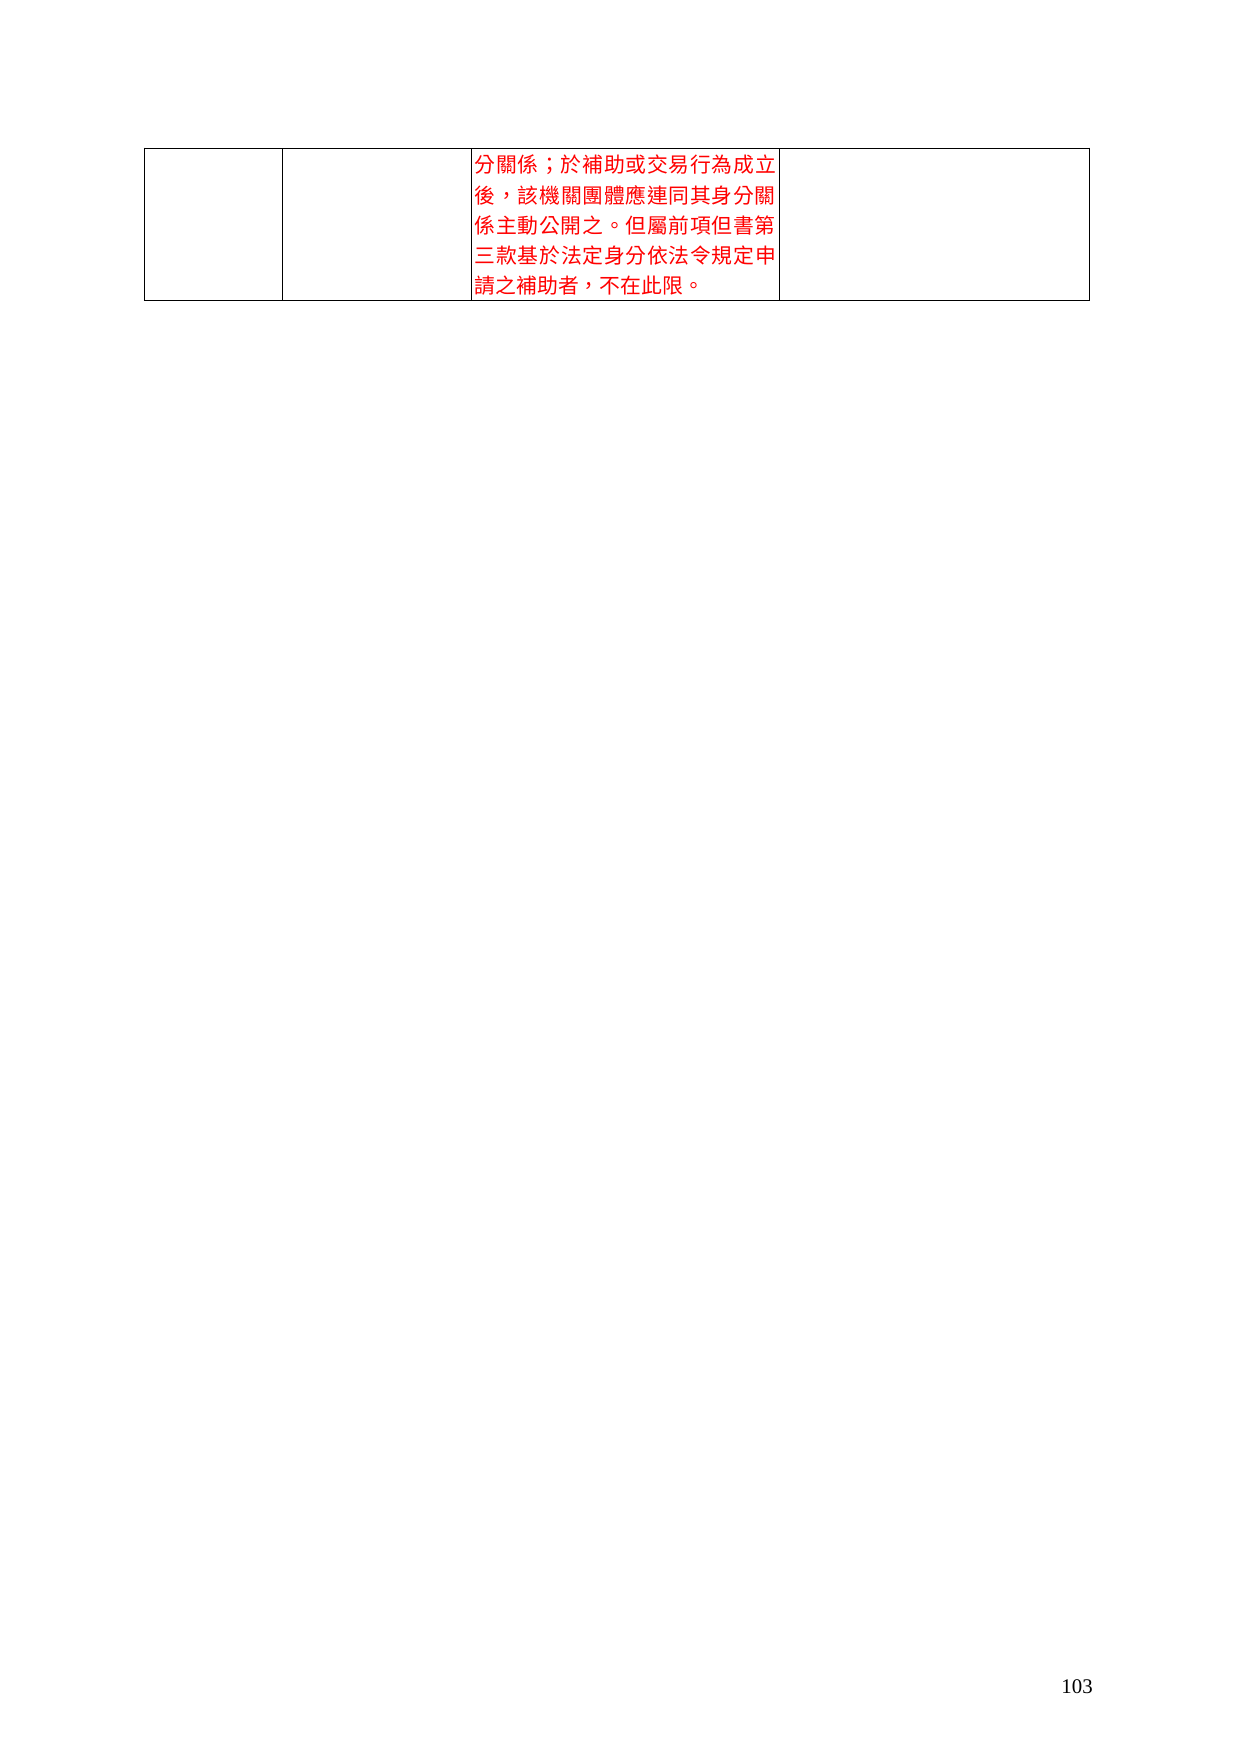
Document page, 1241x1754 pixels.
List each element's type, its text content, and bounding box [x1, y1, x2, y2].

table_cell [145, 149, 282, 300]
table_cell 分關係；於補助或交易行為成立後，該機關團體應連同其身分關係主動公開之。但屬前項但書第三款基於法定身分依法令規定申請之補助者，不在此限。 [472, 149, 779, 300]
table_cell [780, 149, 1089, 300]
table_cell [283, 149, 471, 300]
